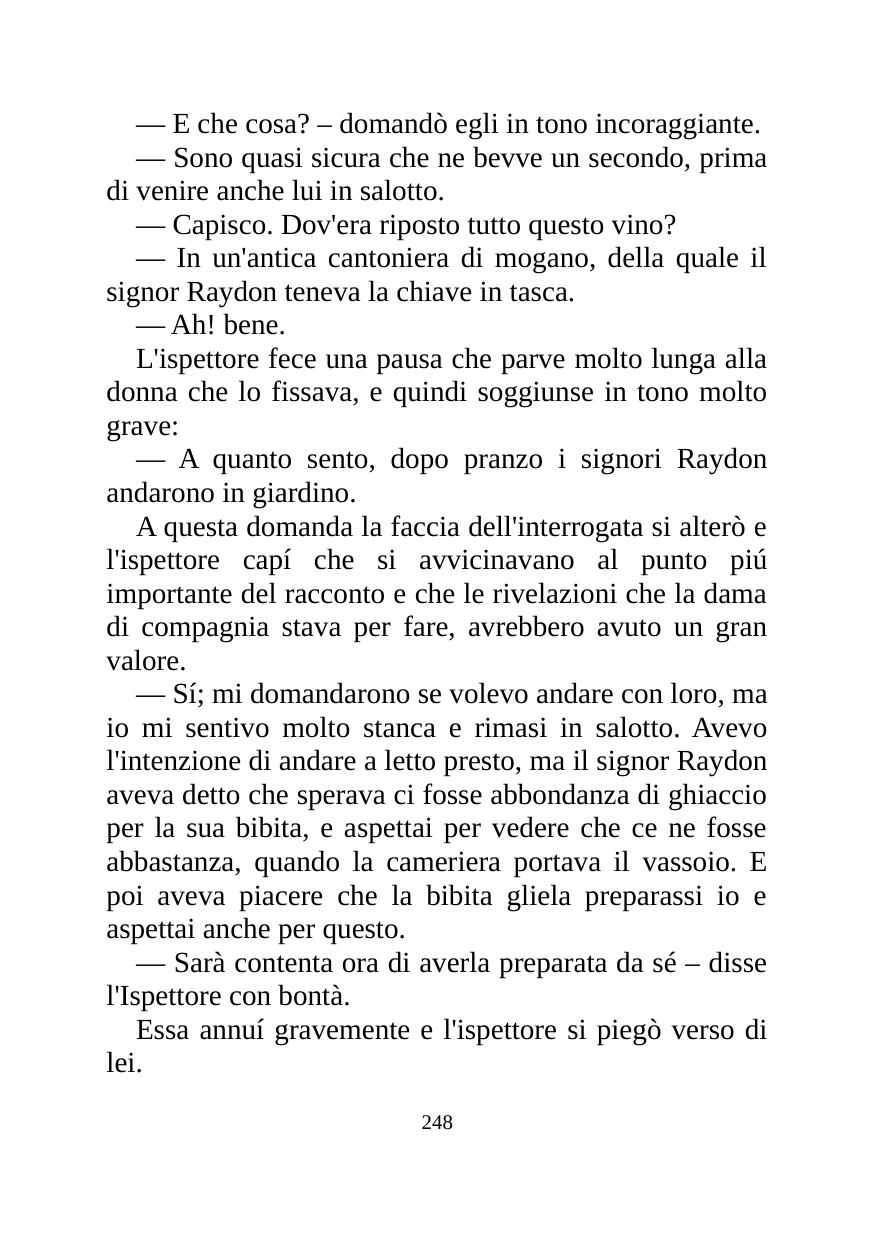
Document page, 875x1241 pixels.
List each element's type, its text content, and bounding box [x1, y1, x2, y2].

text — Sono quasi sicura che ne bevve un secondo, prima di venire anche lui in salotto. [106, 140, 768, 207]
text L'ispettore fece una pausa che parve molto lunga alla donna che lo fissava, e quindi soggiunse in tono molto grave: [106, 341, 768, 442]
text — E che cosa? – domandò egli in tono incoraggiante. [106, 106, 768, 140]
text A questa domanda la faccia dell'interrogata si alterò e l'ispettore capí che si avvicinavano al punto piú importante del racconto e che le rivelazioni che la dama di compagnia stava per fare, avrebbero avuto un gran valore. [106, 509, 768, 676]
text Essa annuí gravemente e l'ispettore si piegò verso di lei. [106, 1012, 768, 1079]
text — Capisco. Dov'era riposto tutto questo vino? [106, 207, 768, 240]
text — Sí; mi domandarono se volevo andare con loro, ma io mi sentivo molto stanca e rimasi in salotto. Avevo l'intenzione di andare a letto presto, ma il signor Raydon aveva detto che sperava ci fosse abbondanza di ghiaccio per la sua bibita, e aspettai per vedere che ce ne fosse abbastanza, quando la cameriera portava il vassoio. E poi aveva piacere che la bibita gliela preparassi io e aspettai anche per questo. [106, 676, 768, 945]
text — A quanto sento, dopo pranzo i signori Raydon andarono in giardino. [106, 442, 768, 509]
text — In un'antica cantoniera di mogano, della quale il signor Raydon teneva la chiave in tasca. [106, 240, 768, 307]
text — Ah! bene. [106, 307, 768, 341]
text — Sarà contenta ora di averla preparata da sé – disse l'Ispettore con bontà. [106, 945, 768, 1012]
